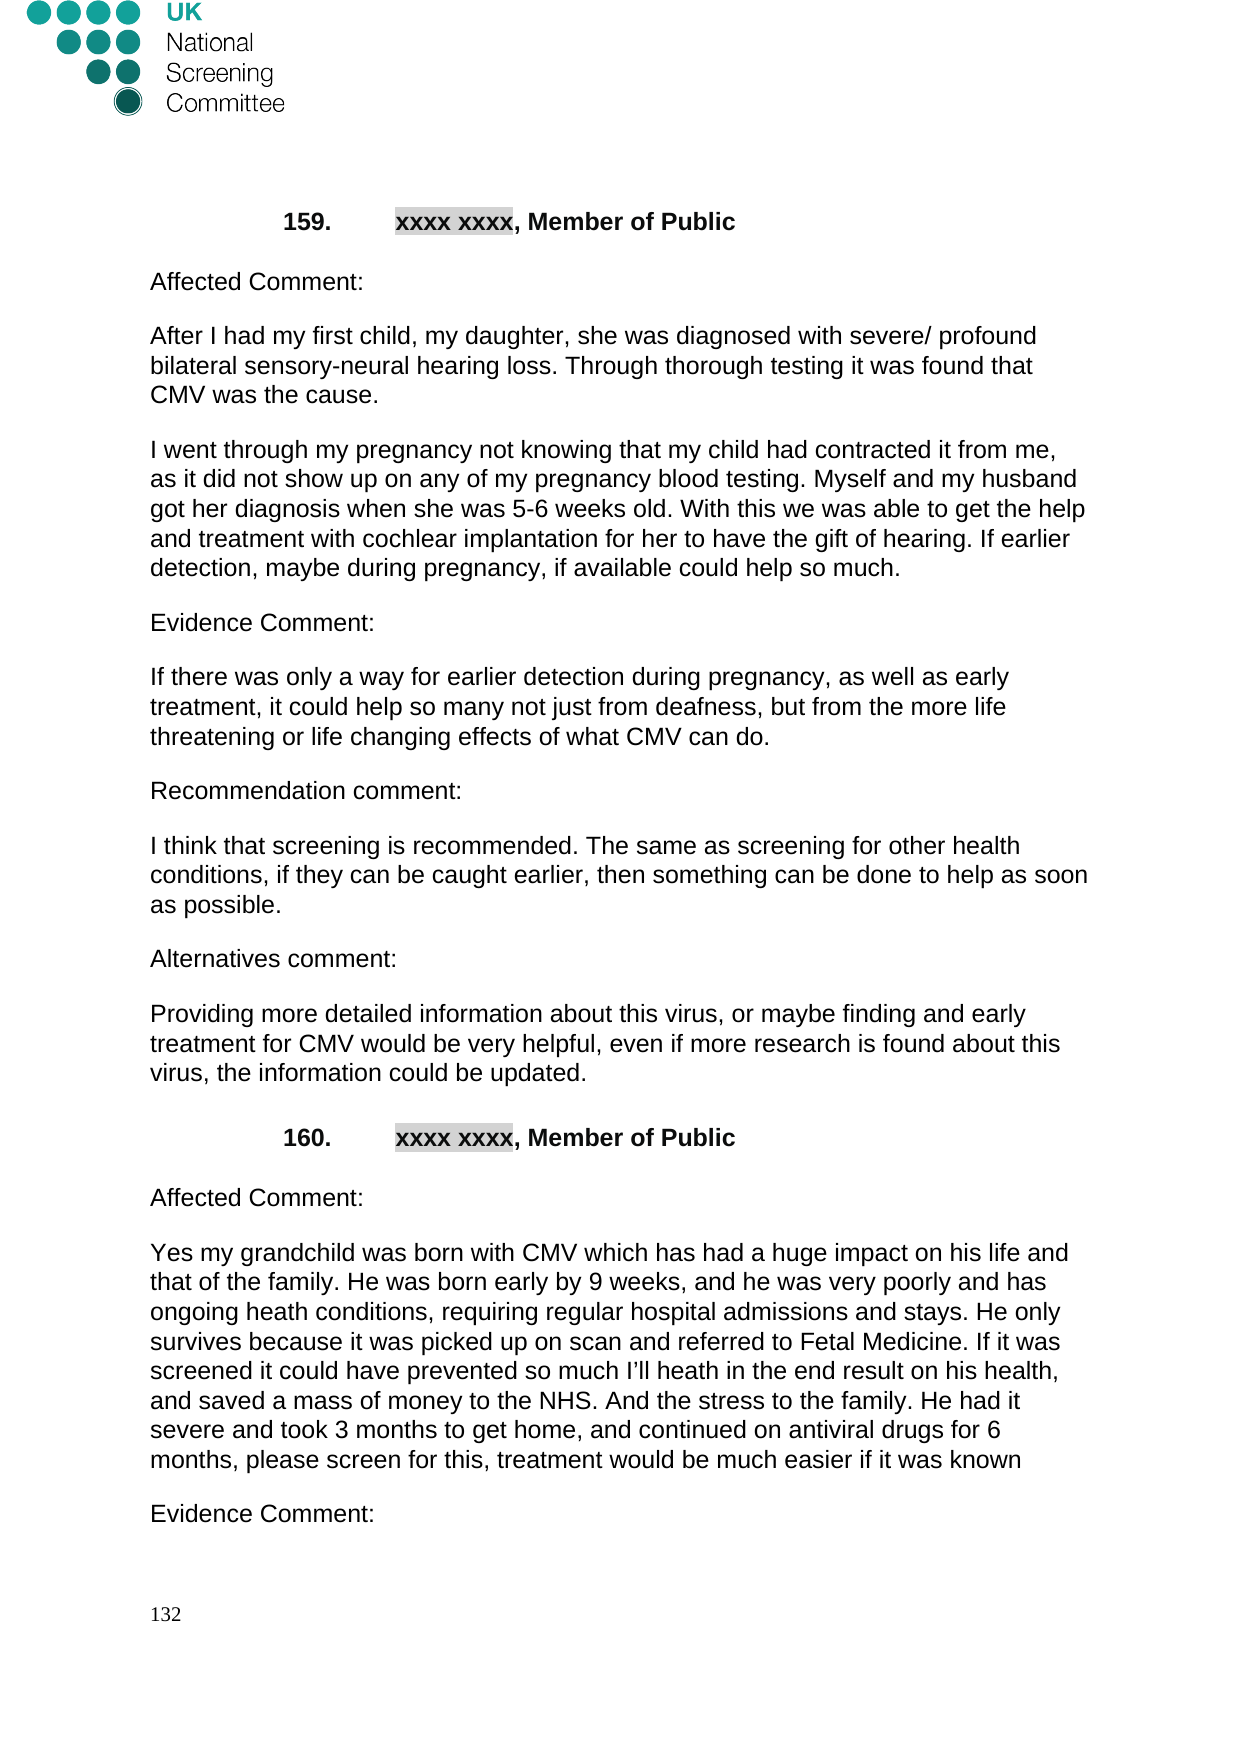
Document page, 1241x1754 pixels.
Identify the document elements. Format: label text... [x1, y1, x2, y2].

text Recommendation comment: [150, 776, 1090, 805]
text Evidence Comment: [150, 608, 1090, 637]
list xxxx xxxx, Member of Public [283, 196, 1090, 235]
text I went through my pregnancy not knowing that my child had contracted it from me, as it did not show up on any of my pregnancy blood testing. Myself and my husband got her diagnosis when she was 5-6 weeks old. With this we was able to get the help and treatment with cochlear implantation for her to have the gift of hearing. If earlier detection, maybe during pregnancy, if available could help so much. [150, 435, 1090, 582]
text Alternatives comment: [150, 944, 1090, 973]
list xxxx xxxx, Member of Public [283, 1113, 1090, 1152]
text Providing more detailed information about this virus, or maybe finding and early treatment for CMV would be very helpful, even if more research is found about this virus, the information could be updated. [150, 999, 1090, 1087]
text Yes my grandchild was born with CMV which has had a huge impact on his life and that of the family. He was born early by 9 weeks, and he was very poorly and has ongoing heath conditions, requiring regular hospital admissions and stays. He only survives because it was picked up on scan and referred to Fetal Medicine. If it was screened it could have prevented so much I’ll heath in the end result on his health, and saved a mass of money to the NHS. And the stress to the family. He had it severe and took 3 months to get home, and continued on antiviral drugs for 6 months, please screen for this, treatment would be much easier if it was known [150, 1238, 1090, 1473]
text Evidence Comment: [150, 1499, 1090, 1528]
text Affected Comment: [150, 267, 1090, 295]
text I think that screening is recommended. The same as screening for other health conditions, if they can be caught earlier, then something can be done to help as soon as possible. [150, 831, 1090, 919]
text After I had my first child, my daughter, she was diagnosed with severe/ profound bilateral sensory-neural hearing loss. Through thorough testing it was found that CMV was the cause. [150, 321, 1090, 409]
text Affected Comment: [150, 1183, 1090, 1212]
text If there was only a way for earlier detection during pregnancy, as well as early treatment, it could help so many not just from deafness, but from the more life threatening or life changing effects of what CMV can do. [150, 662, 1090, 750]
